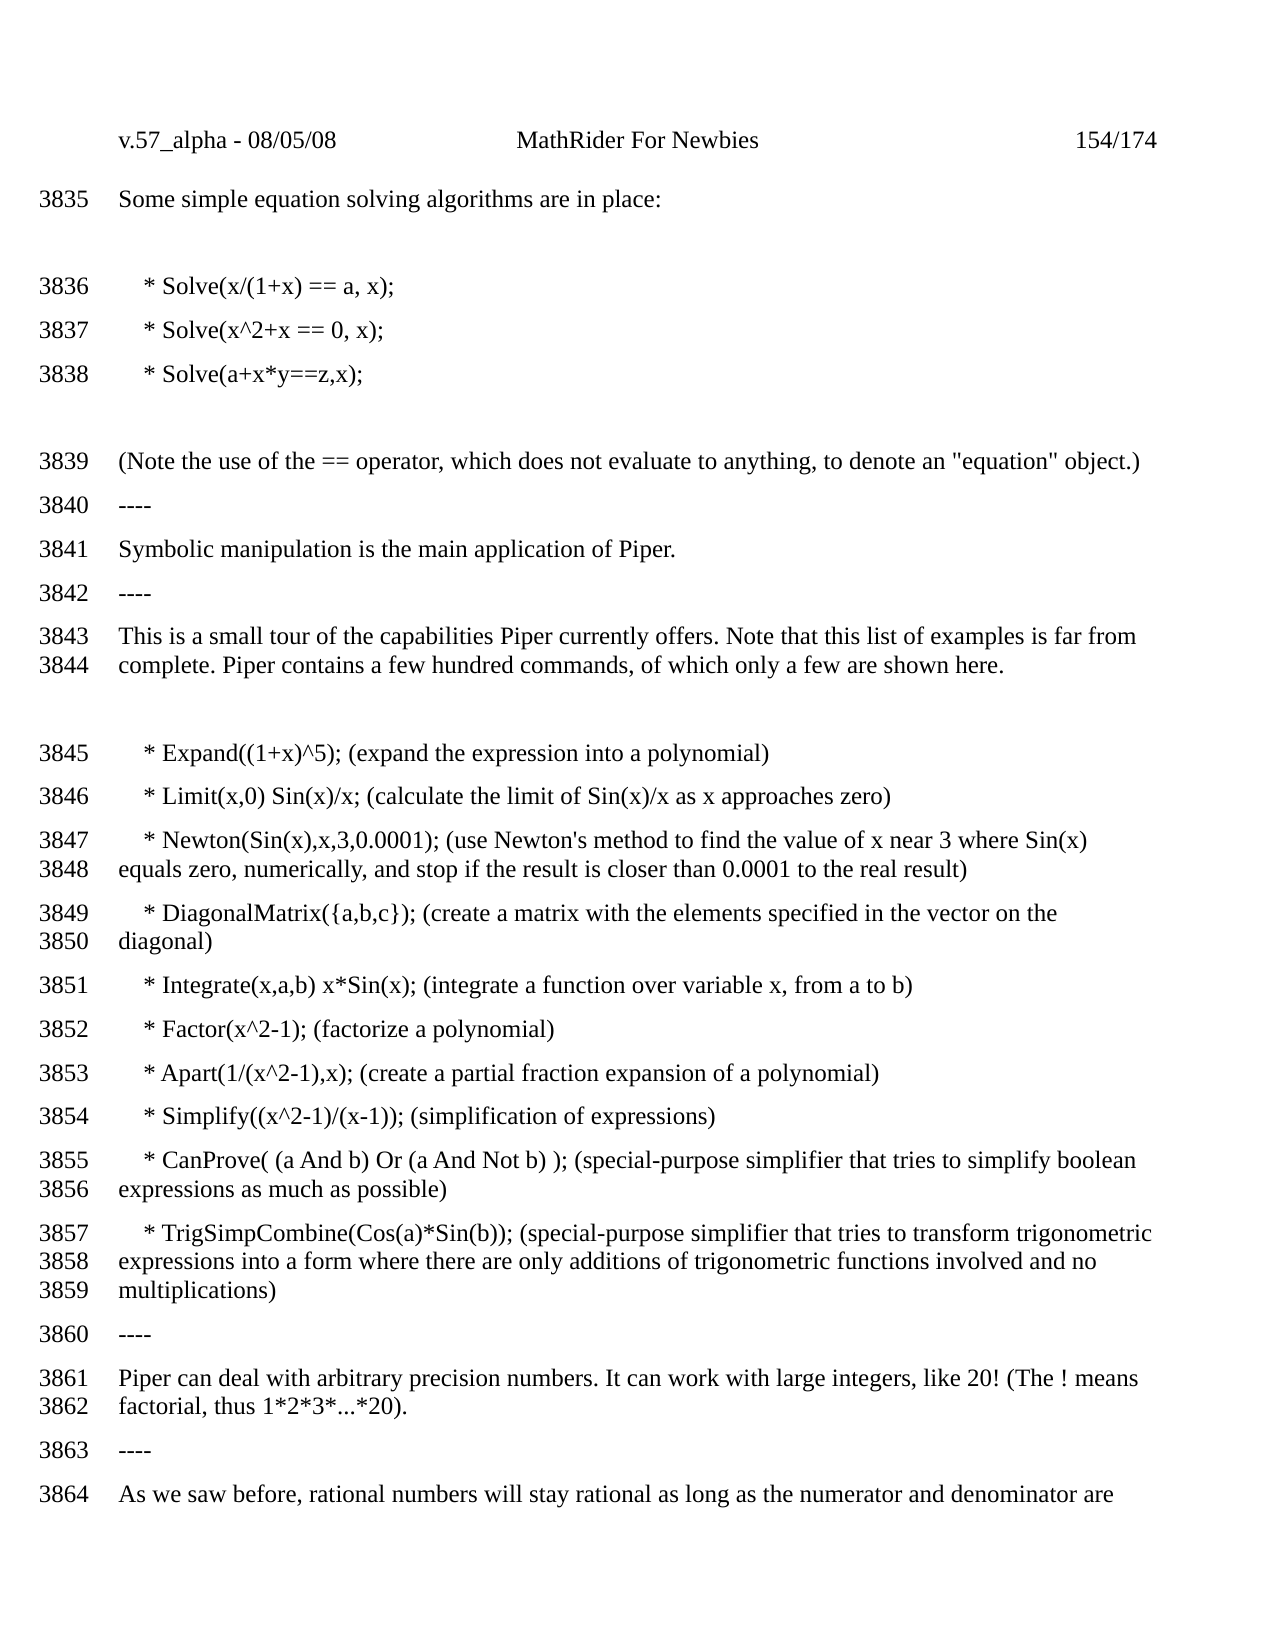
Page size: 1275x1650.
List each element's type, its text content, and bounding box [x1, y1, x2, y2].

text * Integrate(x,a,b) x*Sin(x); (integrate a function over variable x, from a to b) [118, 970, 1157, 999]
text * Limit(x,0) Sin(x)/x; (calculate the limit of Sin(x)/x as x approaches zero) [118, 781, 1157, 810]
text This is a small tour of the capabilities Piper currently offers. Note that this list of examples is far from complete. Piper contains a few hundred commands, of which only a few are shown here. [118, 621, 1157, 679]
text ---- [118, 578, 1157, 606]
text Piper can deal with arbitrary precision numbers. It can work with large integers, like 20! (The ! means factorial, thus 1*2*3*...*20). [118, 1363, 1157, 1420]
text As we saw before, rational numbers will stay rational as long as the numerator and denominator are [118, 1479, 1157, 1508]
text * Factor(x^2-1); (factorize a polynomial) [118, 1014, 1157, 1043]
text Some simple equation solving algorithms are in place: [118, 184, 1157, 213]
text * Simplify((x^2-1)/(x-1)); (simplification of expressions) [118, 1101, 1157, 1130]
text ---- [118, 1435, 1157, 1464]
text Symbolic manipulation is the main application of Piper. [118, 534, 1157, 563]
text (Note the use of the == operator, which does not evaluate to anything, to denote an "equation" object.) [118, 446, 1157, 475]
text * Solve(x^2+x == 0, x); [118, 315, 1157, 344]
text * DiagonalMatrix({a,b,c}); (create a matrix with the elements specified in the vector on the diagonal) [118, 898, 1157, 955]
text ---- [118, 1319, 1157, 1348]
text * Solve(a+x*y==z,x); [118, 359, 1157, 388]
text * CanProve( (a And b) Or (a And Not b) ); (special-purpose simplifier that tries to simplify boolean expressions as much as possible) [118, 1145, 1157, 1203]
text * TrigSimpCombine(Cos(a)*Sin(b)); (special-purpose simplifier that tries to transform trigonometric expressions into a form where there are only additions of trigonometric functions involved and no multiplications) [118, 1218, 1157, 1304]
text * Apart(1/(x^2-1),x); (create a partial fraction expansion of a polynomial) [118, 1058, 1157, 1086]
text * Solve(x/(1+x) == a, x); [118, 271, 1157, 300]
text * Expand((1+x)^5); (expand the expression into a polynomial) [118, 738, 1157, 766]
text ---- [118, 490, 1157, 519]
text * Newton(Sin(x),x,3,0.0001); (use Newton's method to find the value of x near 3 where Sin(x) equals zero, numerically, and stop if the result is closer than 0.0001 to the real result) [118, 825, 1157, 883]
